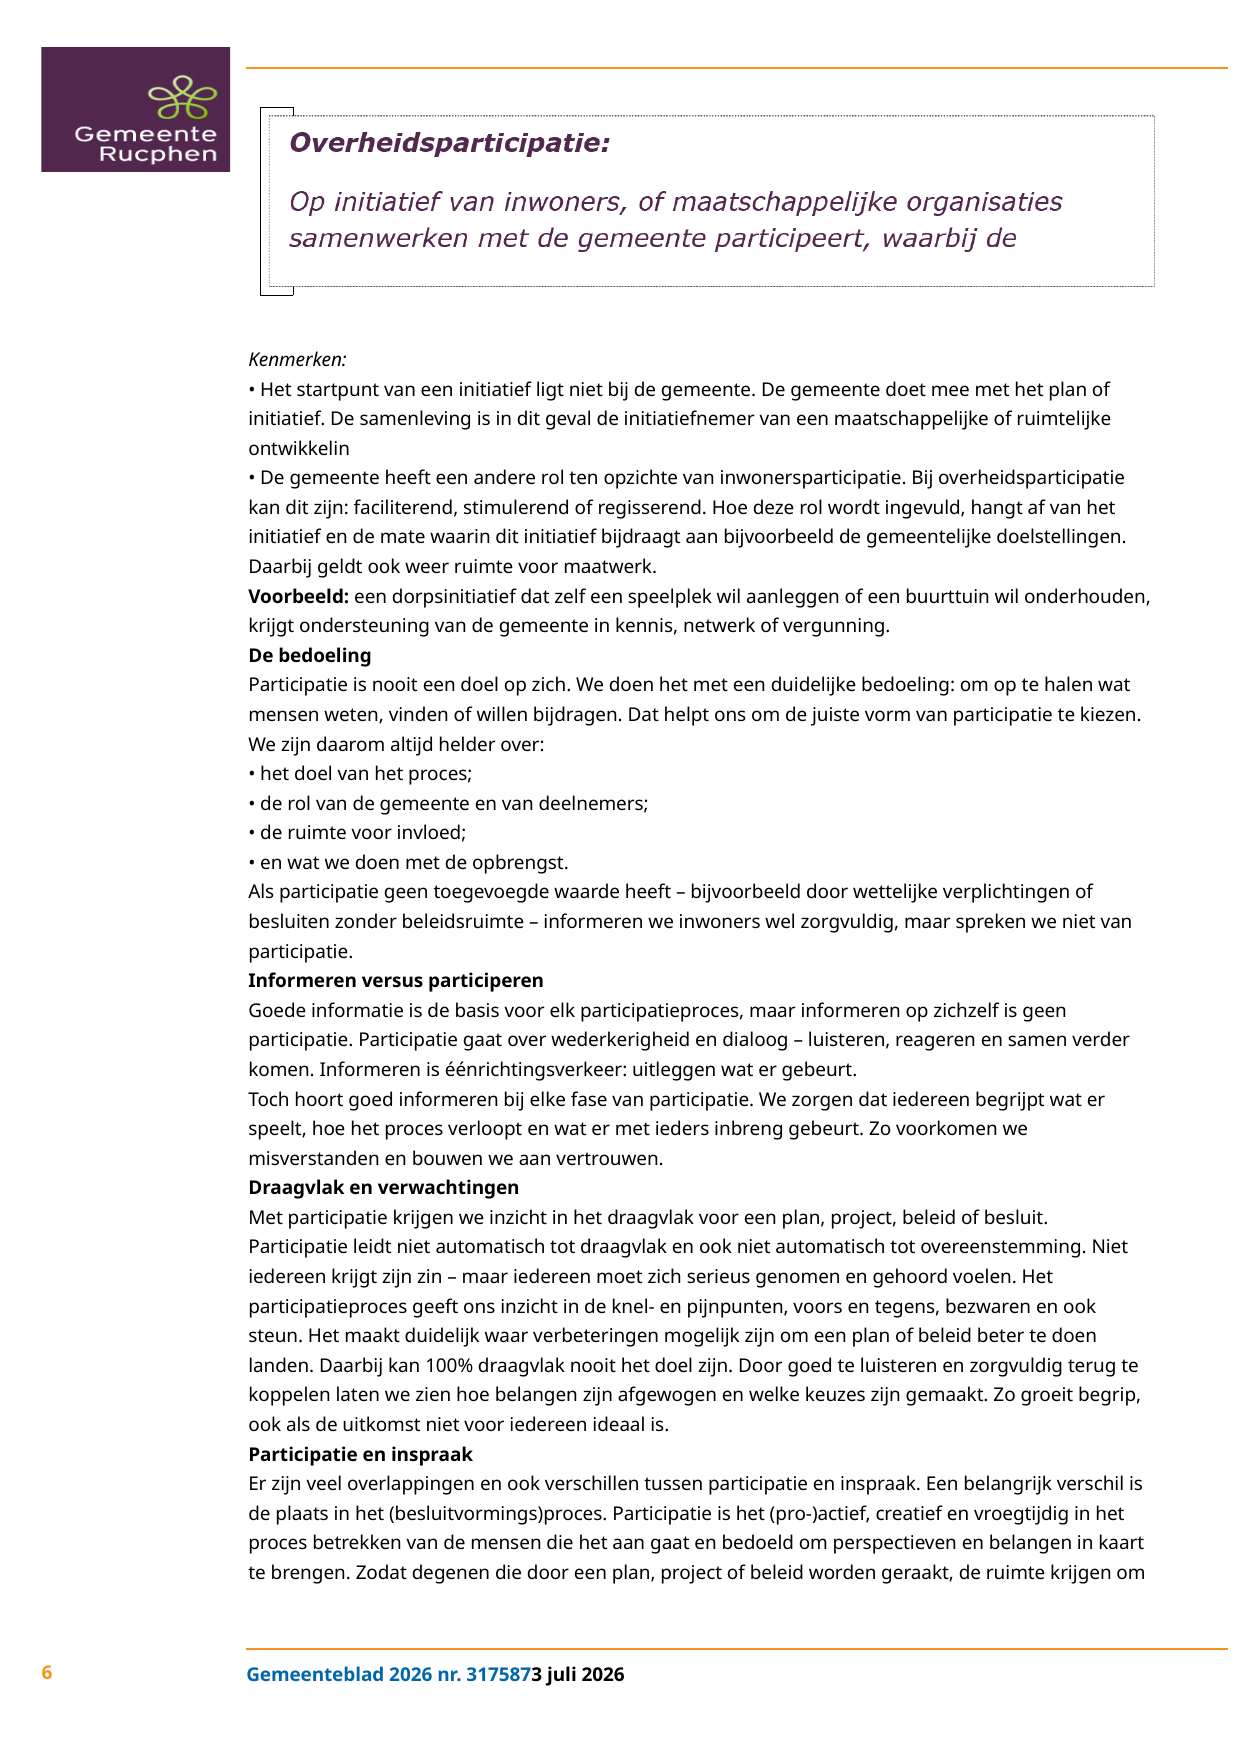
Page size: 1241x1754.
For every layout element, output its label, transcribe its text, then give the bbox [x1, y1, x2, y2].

text Kenmerken: [248, 346, 1152, 372]
text Er zijn veel overlappingen en ook verschillen tussen participatie en inspraak. Een belangrijk verschil is de plaats in het (besluitvormings)proces. Participatie is het (pro-)actief, creatief en vroegtijdig in het proces betrekken van de mensen die het aan gaat en bedoeld om perspectieven en belangen in kaart te brengen. Zodat degenen die door een plan, project of beleid worden geraakt, de ruimte krijgen om [248, 1470, 1152, 1585]
text Draagvlak en verwachtingen [248, 1174, 1152, 1200]
text • Het startpunt van een initiatief ligt niet bij de gemeente. De gemeente doet mee met het plan of initiatief. De samenleving is in dit geval de initiatiefnemer van een maatschappelijke of ruimtelijke ontwikkelin [248, 376, 1152, 461]
text Als participatie geen toegevoegde waarde heeft – bijvoorbeeld door wettelijke verplichtingen of besluiten zonder beleidsruimte – informeren we inwoners wel zorgvuldig, maar spreken we niet van participatie. [248, 879, 1152, 963]
text Goede informatie is de basis voor elk participatieproces, maar informeren op zichzelf is geen participatie. Participatie gaat over wederkerigheid en dialoog – luisteren, reageren en samen verder komen. Informeren is éénrichtingsverkeer: uitleggen wat er gebeurt. [248, 997, 1152, 1082]
text • het doel van het proces; [248, 760, 1152, 786]
text • de ruimte voor invloed; [248, 819, 1152, 845]
text • en wat we doen met de opbrengst. [248, 849, 1152, 875]
text • De gemeente heeft een andere rol ten opzichte van inwonersparticipatie. Bij overheidsparticipatie kan dit zijn: faciliterend, stimulerend of regisserend. Hoe deze rol wordt ingevuld, hangt af van het initiatief en de mate waarin dit initiatief bijdraagt aan bijvoorbeeld de gemeentelijke doelstellingen. Daarbij geldt ook weer ruimte voor maatwerk. [248, 464, 1152, 579]
text Participatie is nooit een doel op zich. We doen het met een duidelijke bedoeling: om op te halen wat mensen weten, vinden of willen bijdragen. Dat helpt ons om de juiste vorm van participatie te kiezen. We zijn daarom altijd helder over: [248, 672, 1152, 756]
text Met participatie krijgen we inzicht in het draagvlak voor een plan, project, beleid of besluit. Participatie leidt niet automatisch tot draagvlak en ook niet automatisch tot overeenstemming. Niet iedereen krijgt zijn zin – maar iedereen moet zich serieus genomen en gehoord voelen. Het participatieproces geeft ons inzicht in de knel- en pijnpunten, voors en tegens, bezwaren en ook steun. Het maakt duidelijk waar verbeteringen mogelijk zijn om een plan of beleid beter te doen landen. Daarbij kan 100% draagvlak nooit het doel zijn. Door goed te luisteren en zorgvuldig terug te koppelen laten we zien hoe belangen zijn afgewogen en welke keuzes zijn gemaakt. Zo groeit begrip, ook als de uitkomst niet voor iedereen ideaal is. [248, 1204, 1152, 1437]
text Informeren versus participeren [248, 967, 1152, 993]
text Toch hoort goed informeren bij elke fase van participatie. We zorgen dat iedereen begrijpt wat er speelt, hoe het proces verloopt en wat er met ieders inbreng gebeurt. Zo voorkomen we misverstanden en bouwen we aan vertrouwen. [248, 1086, 1152, 1171]
text • de rol van de gemeente en van deelnemers; [248, 790, 1152, 816]
picture [268, 115, 1155, 287]
text Voorbeeld: een dorpsinitiatief dat zelf een speelplek wil aanleggen of een buurttuin wil onderhouden, krijgt ondersteuning van de gemeente in kennis, netwerk of vergunning. [248, 583, 1152, 638]
text De bedoeling [248, 642, 1152, 668]
text Participatie en inspraak [248, 1441, 1152, 1466]
picture [41, 47, 231, 172]
